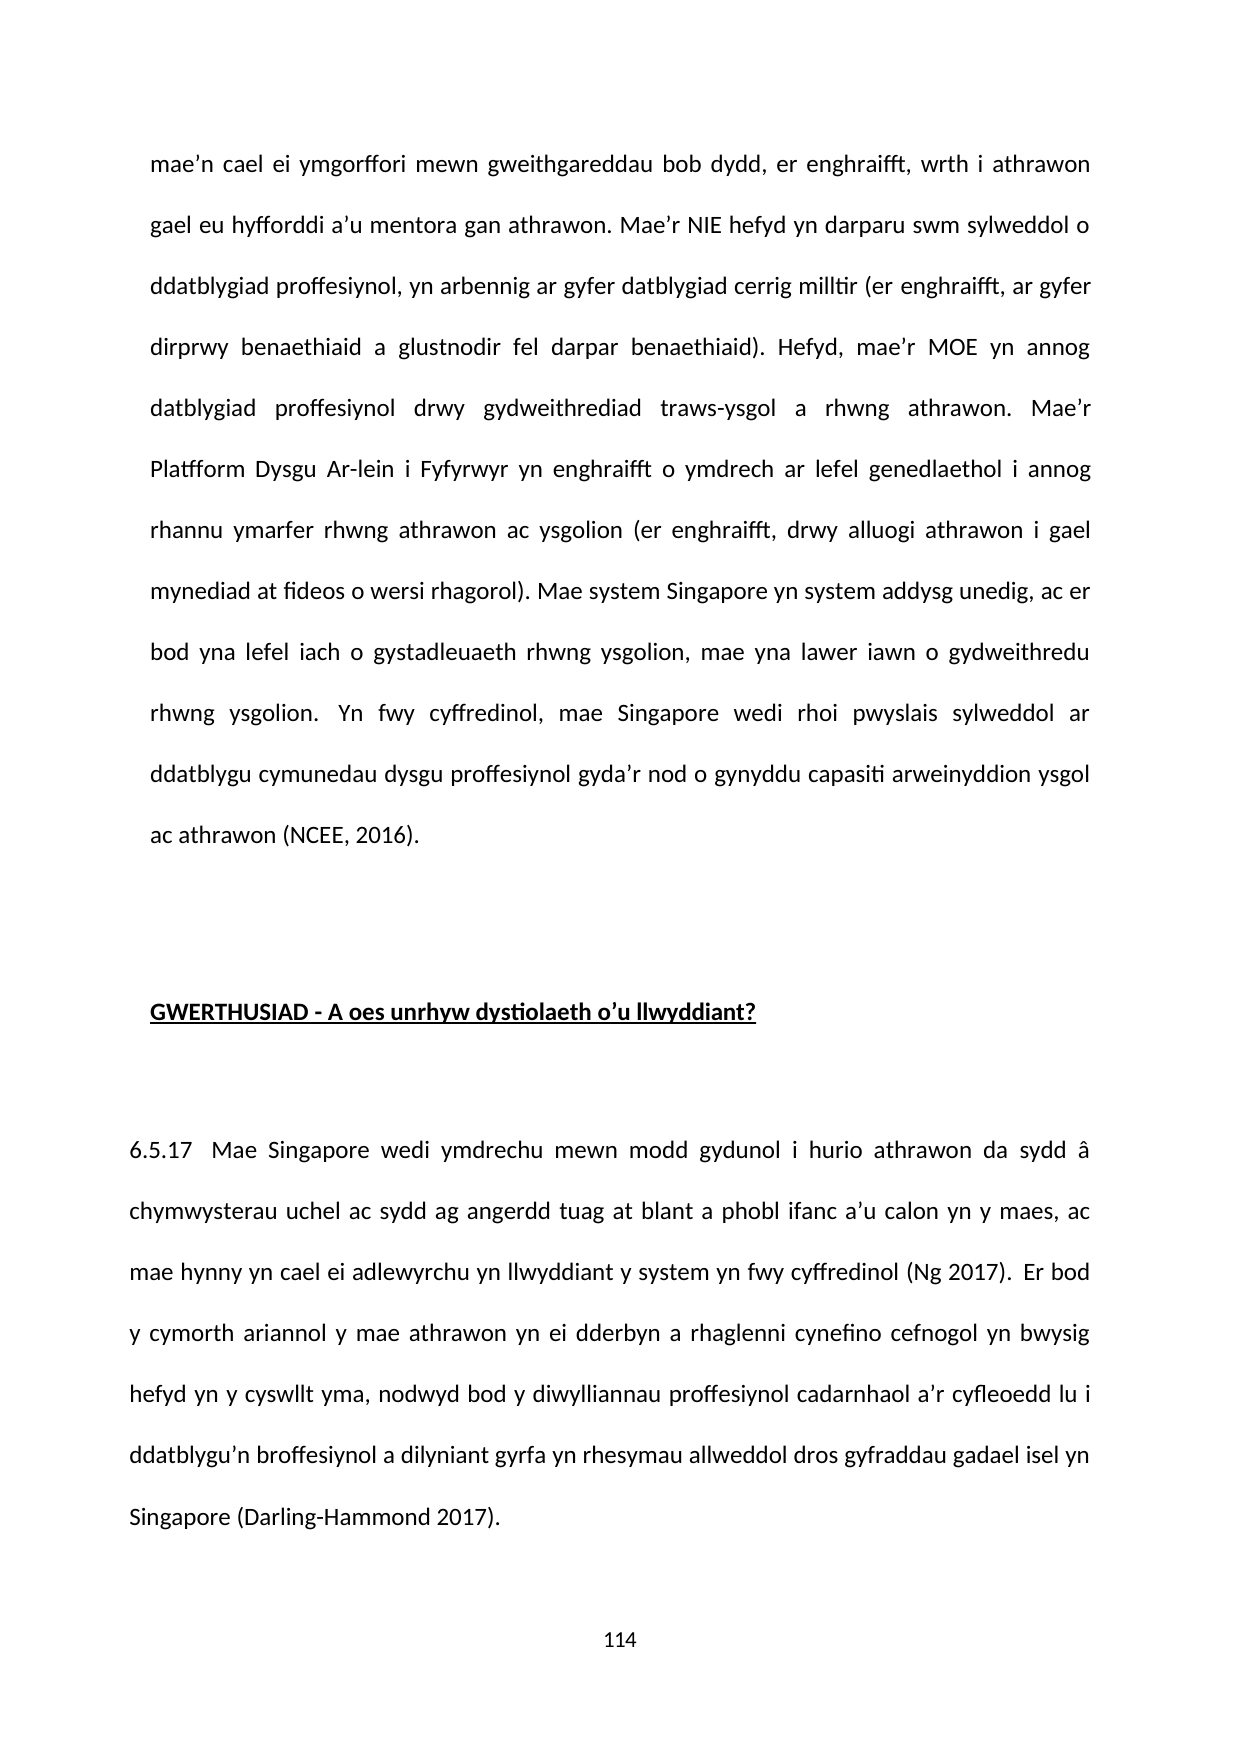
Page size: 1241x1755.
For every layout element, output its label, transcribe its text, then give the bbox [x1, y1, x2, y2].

list Mae Singapore wedi ymdrechu mewn modd gydunol i hurio athrawon da sydd â chymwysterau uchel ac sydd ag angerdd tuag at blant a phobl ifanc a’u calon yn y maes, ac mae hynny yn cael ei adlewyrchu yn llwyddiant y system yn fwy cyffredinol (Ng 2017). Er bod y cymorth ariannol y mae athrawon yn ei dderbyn a rhaglenni cynefino cefnogol yn bwysig hefyd yn y cyswllt yma, nodwyd bod y diwylliannau proffesiynol cadarnhaol a’r cyfleoedd lu i ddatblygu’n broffesiynol a dilyniant gyrfa yn rhesymau allweddol dros gyfraddau gadael isel yn Singapore (Darling-Hammond 2017). [129, 1134, 1091, 1531]
subtitle GWERTHUSIAD - A oes unrhyw dystiolaeth o’u llwyddiant? [150, 996, 1103, 1026]
text mae’n cael ei ymgorffori mewn gweithgareddau bob dydd, er enghraifft, wrth i athrawon gael eu hyfforddi a’u mentora gan athrawon. Mae’r NIE hefyd yn darparu swm sylweddol o ddatblygiad proffesiynol, yn arbennig ar gyfer datblygiad cerrig milltir (er enghraifft, ar gyfer dirprwy benaethiaid a glustnodir fel darpar benaethiaid). Hefyd, mae’r MOE yn annog datblygiad proffesiynol drwy gydweithrediad traws-ysgol a rhwng athrawon. Mae’r Platfform Dysgu Ar-lein i Fyfyrwyr yn enghraifft o ymdrech ar lefel genedlaethol i annog rhannu ymarfer rhwng athrawon ac ysgolion (er enghraifft, drwy alluogi athrawon i gael mynediad at fideos o wersi rhagorol). Mae system Singapore yn system addysg unedig, ac er bod yna lefel iach o gystadleuaeth rhwng ysgolion, mae yna lawer iawn o gydweithredu rhwng ysgolion. Yn fwy cyffredinol, mae Singapore wedi rhoi pwyslais sylweddol ar ddatblygu cymunedau dysgu proffesiynol gyda’r nod o gynyddu capasiti arweinyddion ysgol ac athrawon (NCEE, 2016). [150, 148, 1091, 850]
